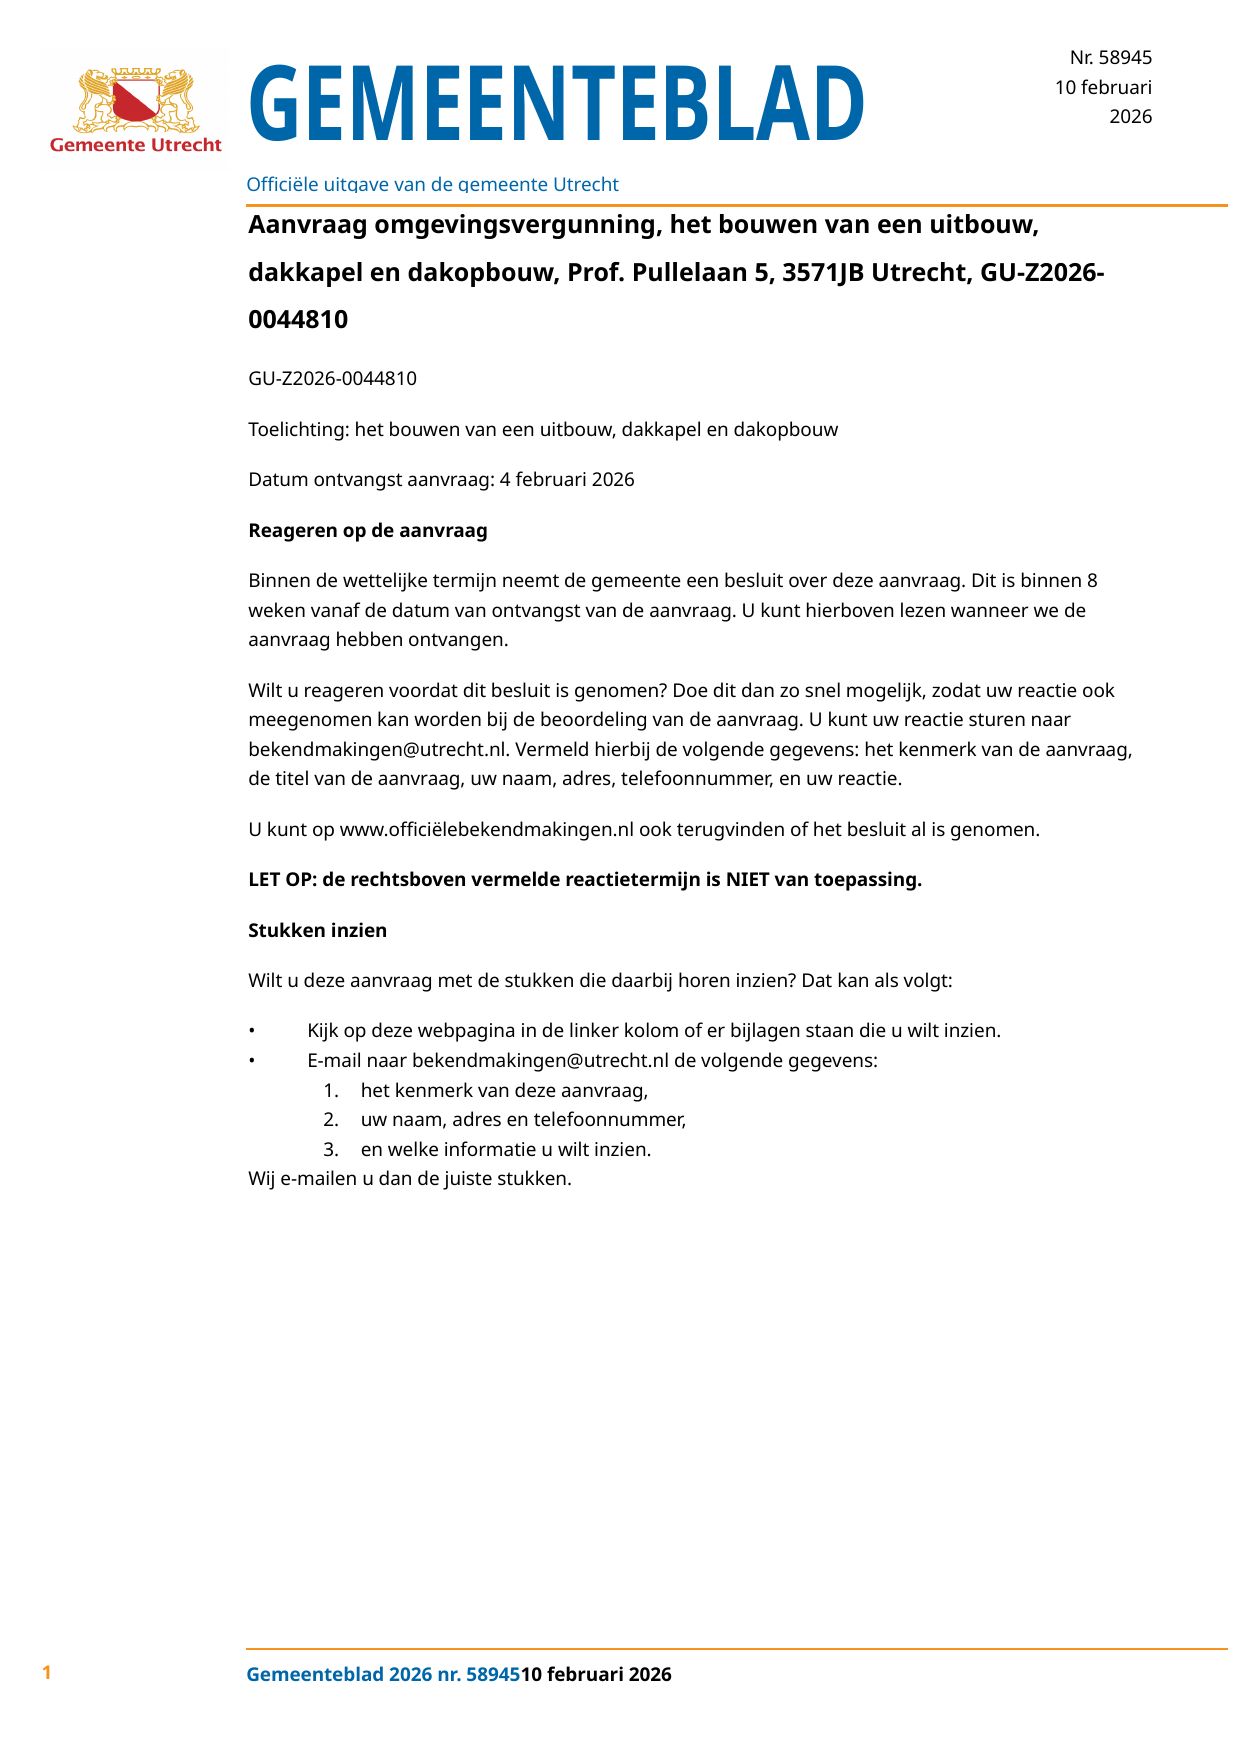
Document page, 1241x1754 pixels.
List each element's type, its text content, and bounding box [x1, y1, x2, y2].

text Wilt u reageren voordat dit besluit is genomen? Doe dit dan zo snel mogelijk, zodat uw reactie ook meegenomen kan worden bij de beoordeling van de aanvraag. U kunt uw reactie sturen naar bekendmakingen@utrecht.nl. Vermeld hierbij de volgende gegevens: het kenmerk van de aanvraag, de titel van de aanvraag, uw naam, adres, telefoonnummer, en uw reactie. [248, 677, 1152, 791]
list E-mail naar bekendmakingen@utrecht.nl de volgende gegevens: [248, 1047, 1152, 1073]
text U kunt op www.officiëlebekendmakingen.nl ook terugvinden of het besluit al is genomen. [248, 816, 1152, 842]
list Kijk op deze webpagina in de linker kolom of er bijlagen staan die u wilt inzien. [248, 1018, 1152, 1043]
text LET OP: de rechtsboven vermelde reactietermijn is NIET van toepassing. [248, 866, 1152, 892]
text Binnen de wettelijke termijn neemt de gemeente een besluit over deze aanvraag. Dit is binnen 8 weken vanaf de datum van ontvangst van de aanvraag. U kunt hierboven lezen wanneer we de aanvraag hebben ontvangen. [248, 567, 1152, 652]
text Datum ontvangst aanvraag: 4 februari 2026 [248, 466, 1152, 492]
list het kenmerk van deze aanvraag, [323, 1077, 1152, 1102]
text GU-Z2026-0044810 [248, 366, 1152, 391]
list uw naam, adres en telefoonnummer, [323, 1106, 1152, 1132]
text Stukken inzien [248, 917, 1152, 942]
picture [41, 47, 231, 172]
list en welke informatie u wilt inzien. [323, 1136, 1152, 1162]
text Wilt u deze aanvraag met de stukken die daarbij horen inzien? Dat kan als volgt: [248, 967, 1152, 993]
text Aanvraag omgevingsvergunning, het bouwen van een uitbouw, dakkapel en dakopbouw, Prof. Pullelaan 5, 3571JB Utrecht, GU-Z2026-0044810 [248, 207, 1152, 336]
text Toelichting: het bouwen van een uitbouw, dakkapel en dakopbouw [248, 416, 1152, 442]
text Wij e-mailen u dan de juiste stukken. [248, 1166, 1152, 1191]
text Reageren op de aanvraag [248, 517, 1152, 542]
